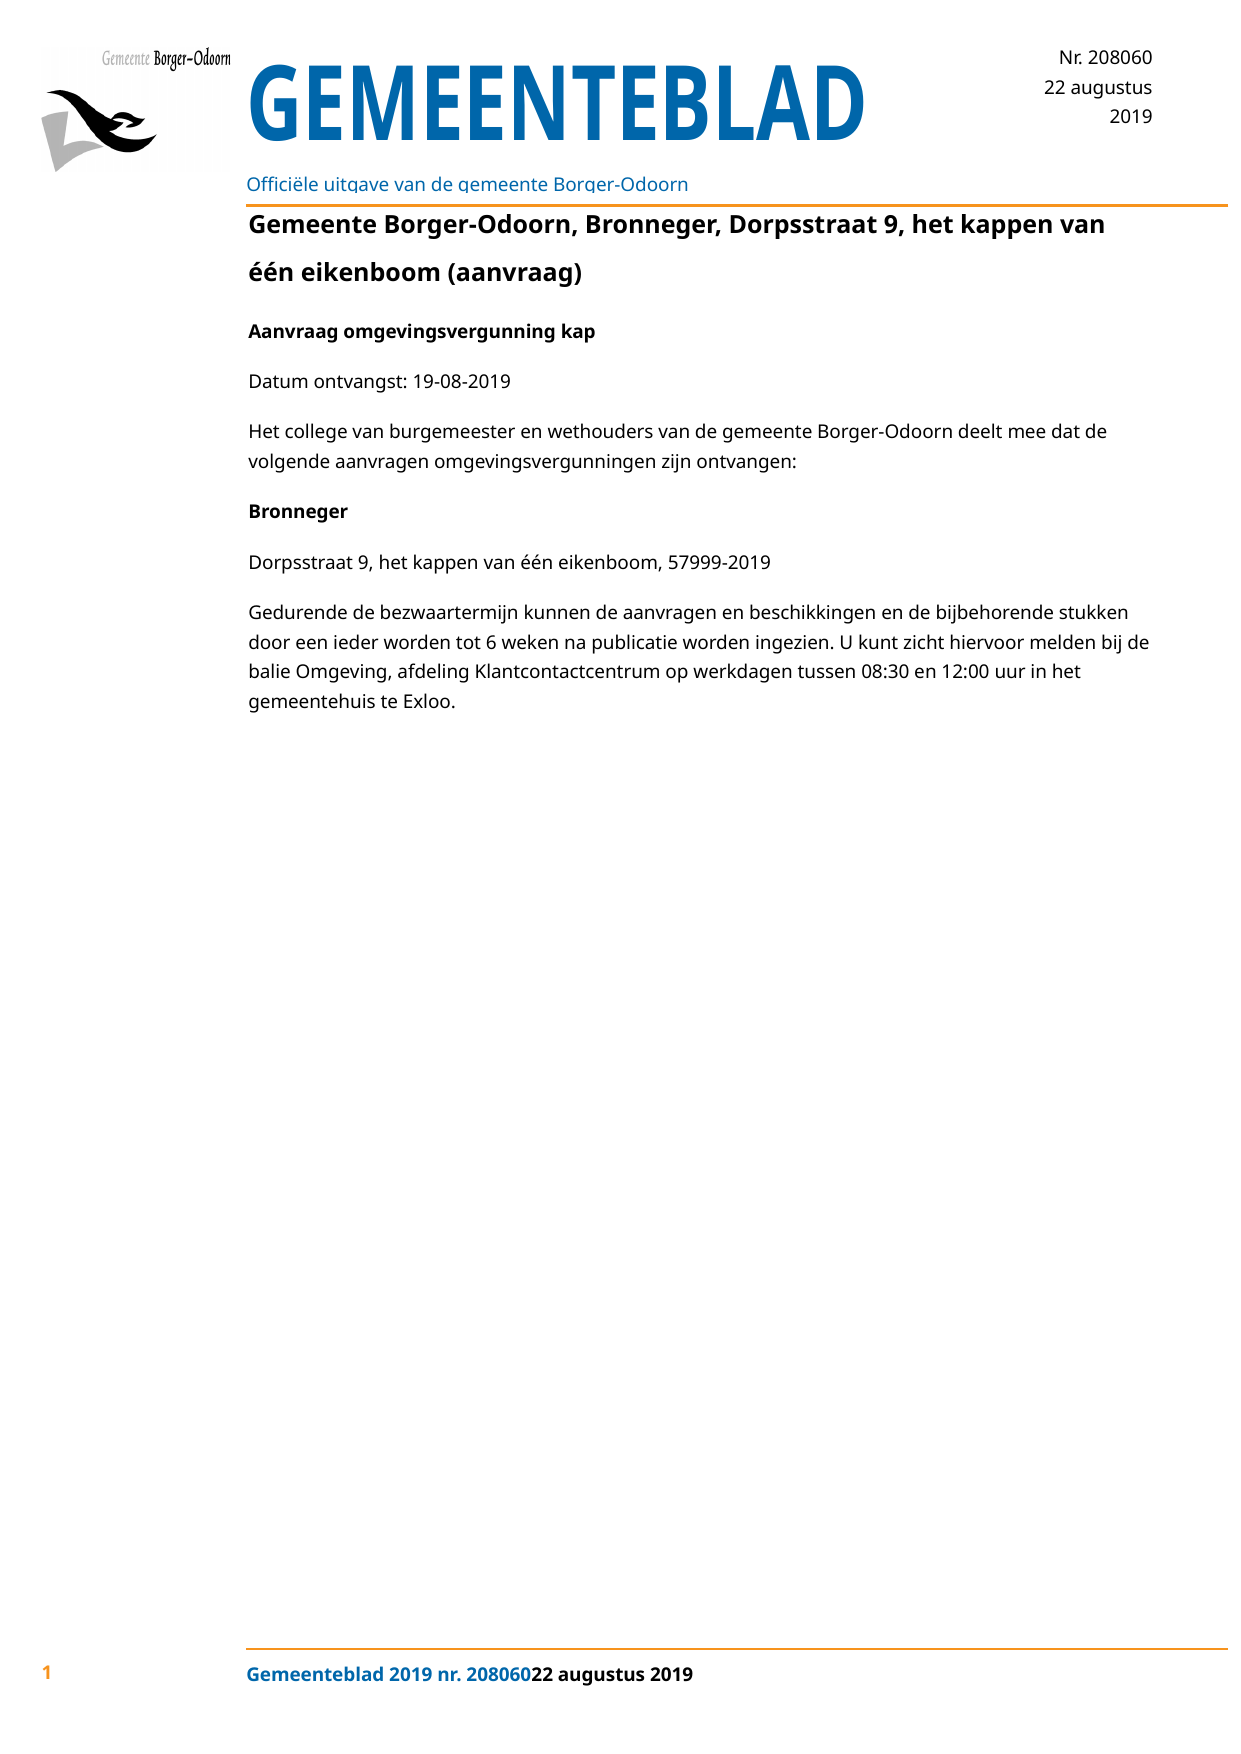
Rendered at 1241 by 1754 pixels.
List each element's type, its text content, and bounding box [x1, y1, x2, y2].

text Gedurende de bezwaartermijn kunnen de aanvragen en beschikkingen en de bijbehorende stukken door een ieder worden tot 6 weken na publicatie worden ingezien. U kunt zicht hiervoor melden bij de balie Omgeving, afdeling Klantcontactcentrum op werkdagen tussen 08:30 en 12:00 uur in het gemeentehuis te Exloo. [248, 599, 1152, 714]
text Het college van burgemeester en wethouders van de gemeente Borger-Odoorn deelt mee dat de volgende aanvragen omgevingsvergunningen zijn ontvangen: [248, 419, 1152, 474]
text Bronneger [248, 499, 1152, 524]
text Datum ontvangst: 19-08-2019 [248, 368, 1152, 394]
text Dorpsstraat 9, het kappen van één eikenboom, 57999-2019 [248, 549, 1152, 575]
text Gemeente Borger-Odoorn, Bronneger, Dorpsstraat 9, het kappen van één eikenboom (aanvraag) [248, 207, 1152, 288]
text Aanvraag omgevingsvergunning kap [248, 318, 1152, 344]
picture [41, 47, 231, 172]
